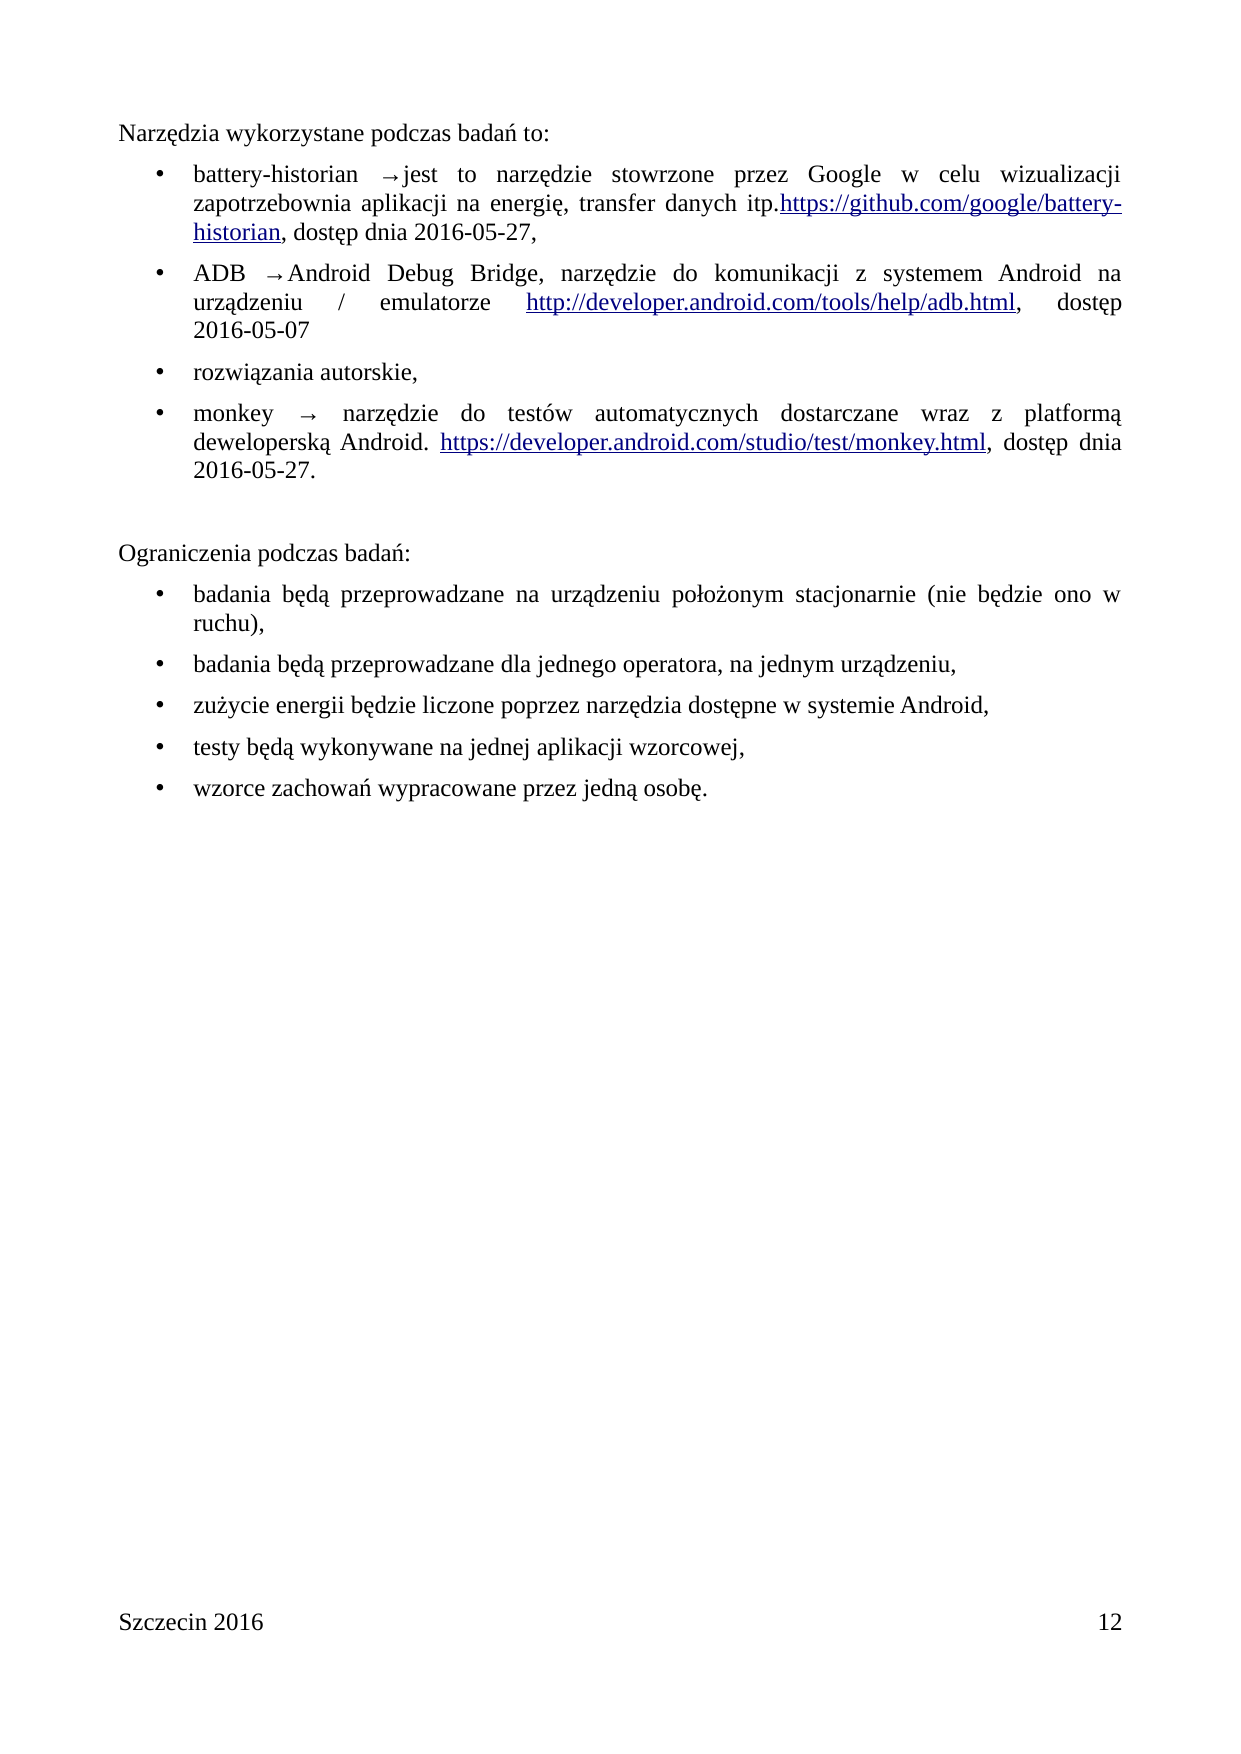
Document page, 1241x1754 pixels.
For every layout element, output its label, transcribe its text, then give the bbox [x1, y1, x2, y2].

text Narzędzia wykorzystane podczas badań to: [118, 118, 1122, 147]
text Ograniczenia podczas badań: [118, 538, 1122, 567]
list battery-historian →jest to narzędzie stowrzone przez Google w celu wizualizacji zapotrzebownia aplikacji na energię, transfer danych itp.https://github.com/google/battery-historian, dostęp dnia 2016-05-27, [156, 159, 1122, 246]
list monkey → narzędzie do testów automatycznych dostarczane wraz z platformą deweloperską Android. https://developer.android.com/studio/test/monkey.html, dostęp dnia 2016-05-27. [156, 398, 1122, 484]
list rozwiązania autorskie, [156, 357, 1122, 386]
list testy będą wykonywane na jednej aplikacji wzorcowej, [156, 732, 1122, 761]
list badania będą przeprowadzane na urządzeniu położonym stacjonarnie (nie będzie ono w ruchu), [156, 579, 1122, 637]
list ADB →Android Debug Bridge, narzędzie do komunikacji z systemem Android na urządzeniu / emulatorze http://developer.android.com/tools/help/adb.html, dostęp 2016-05-07 [156, 258, 1122, 344]
list wzorce zachowań wypracowane przez jedną osobę. [156, 773, 1122, 802]
list zużycie energii będzie liczone poprzez narzędzia dostępne w systemie Android, [156, 691, 1122, 719]
list badania będą przeprowadzane dla jednego operatora, na jednym urządzeniu, [156, 649, 1122, 678]
